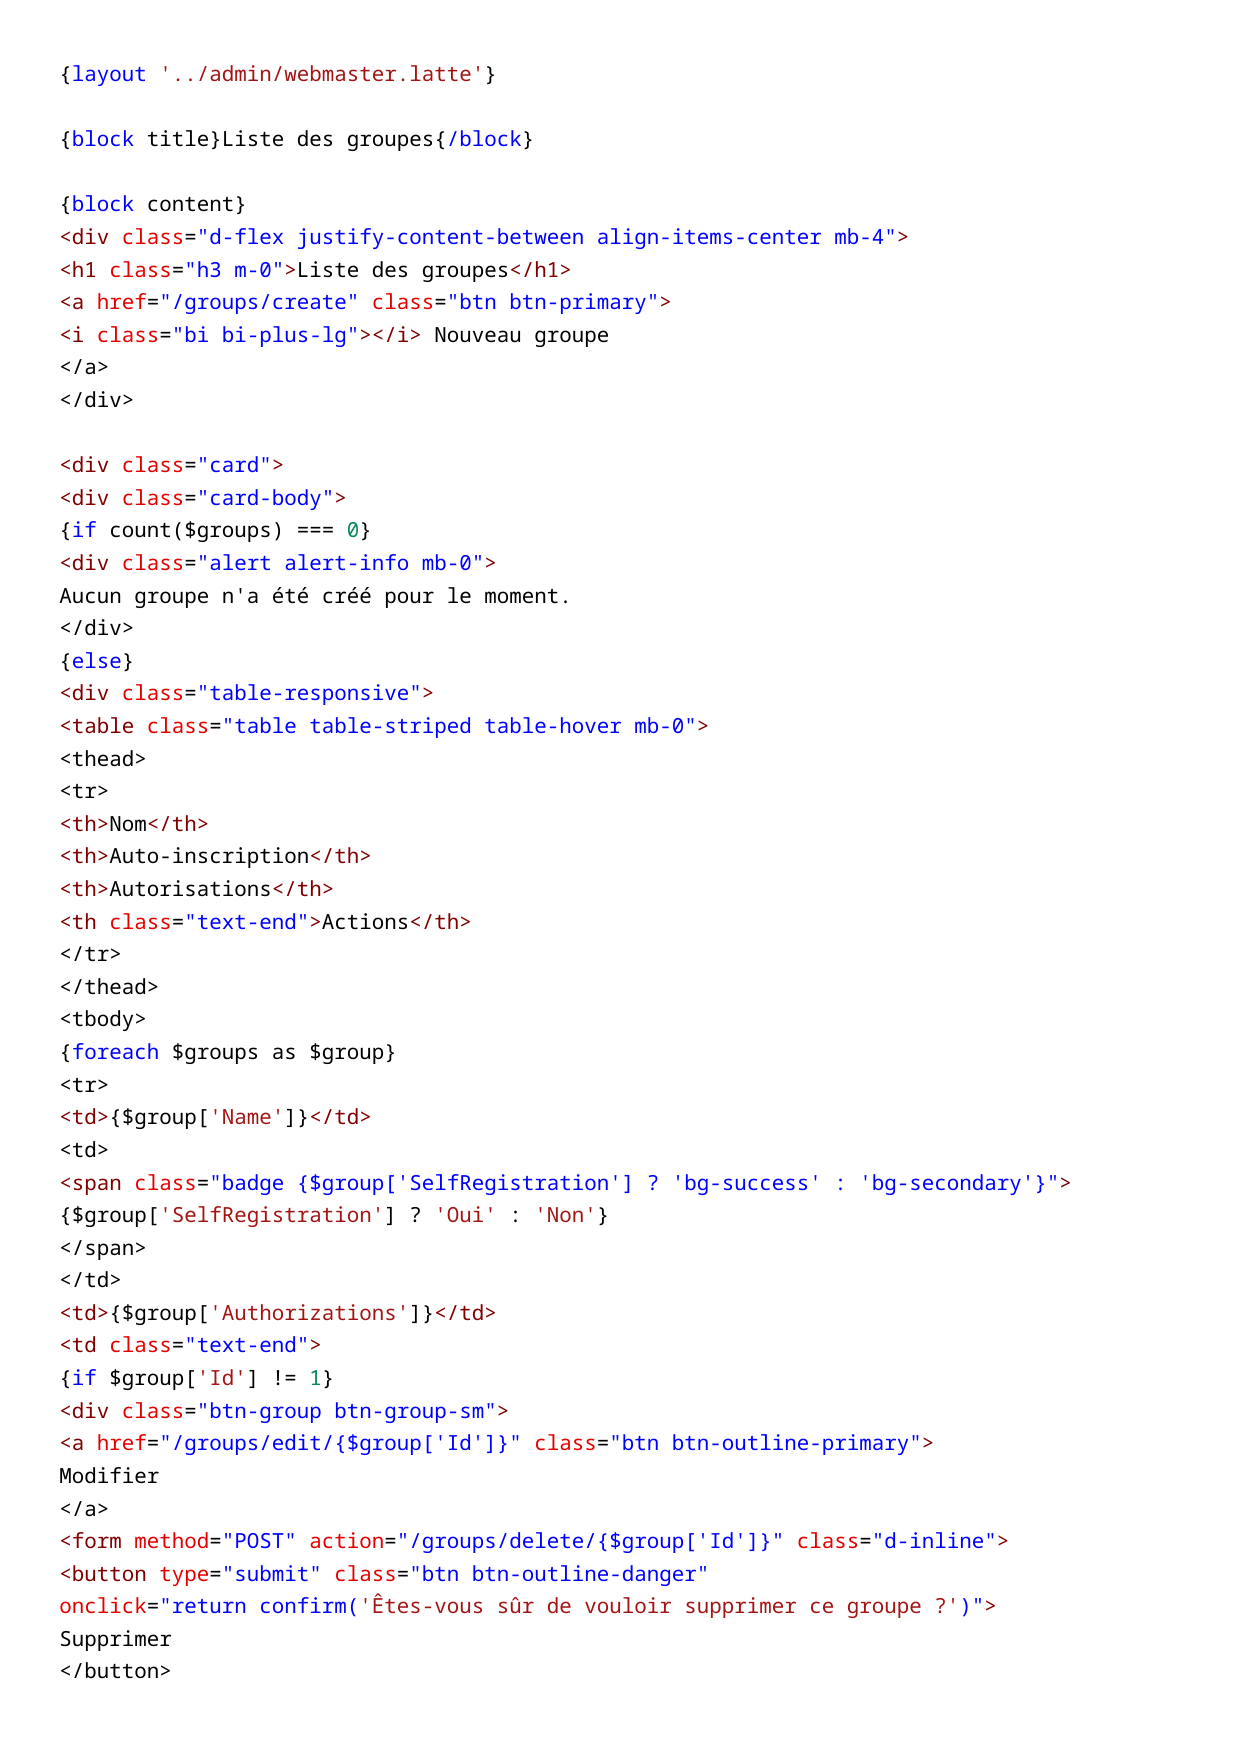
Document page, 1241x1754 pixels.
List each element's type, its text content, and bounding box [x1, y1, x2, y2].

text {foreach $groups as $group} [59, 1037, 1181, 1066]
text <h1 class="h3 m-0">Liste des groupes</h1> [59, 255, 1181, 283]
text {$group['SelfRegistration'] ? 'Oui' : 'Non'} [59, 1200, 1181, 1229]
text Aucun groupe n'a été créé pour le moment. [59, 581, 1181, 609]
text <span class="badge {$group['SelfRegistration'] ? 'bg-success' : 'bg-secondary'}"> [59, 1168, 1181, 1196]
text <button type="submit" class="btn btn-outline-danger" [59, 1559, 1181, 1587]
text <div class="table-responsive"> [59, 678, 1181, 707]
text <tbody> [59, 1004, 1181, 1033]
text <form method="POST" action="/groups/delete/{$group['Id']}" class="d-inline"> [59, 1526, 1181, 1555]
text </a> [59, 352, 1181, 381]
text <tr> [59, 1070, 1181, 1098]
text <th>Nom</th> [59, 809, 1181, 837]
text <a href="/groups/edit/{$group['Id']}" class="btn btn-outline-primary"> [59, 1428, 1181, 1457]
text </div> [59, 385, 1181, 413]
text <td class="text-end"> [59, 1331, 1181, 1359]
text </td> [59, 1265, 1181, 1294]
text <div class="card-body"> [59, 483, 1181, 511]
text onclick="return confirm('Êtes-vous sûr de vouloir supprimer ce groupe ?')"> [59, 1591, 1181, 1620]
text <a href="/groups/create" class="btn btn-primary"> [59, 287, 1181, 316]
text <th>Auto-inscription</th> [59, 842, 1181, 870]
text <th>Autorisations</th> [59, 874, 1181, 903]
text <div class="alert alert-info mb-0"> [59, 548, 1181, 577]
text </div> [59, 613, 1181, 642]
text {else} [59, 646, 1181, 674]
text </button> [59, 1657, 1181, 1685]
text <th class="text-end">Actions</th> [59, 907, 1181, 935]
text Modifier [59, 1461, 1181, 1489]
text <table class="table table-striped table-hover mb-0"> [59, 711, 1181, 739]
text {block content} [59, 189, 1181, 218]
text </thead> [59, 972, 1181, 1000]
text <tr> [59, 776, 1181, 805]
text {if $group['Id'] != 1} [59, 1363, 1181, 1392]
text <td>{$group['Name']}</td> [59, 1102, 1181, 1131]
text <td>{$group['Authorizations']}</td> [59, 1298, 1181, 1326]
text <div class="d-flex justify-content-between align-items-center mb-4"> [59, 222, 1181, 251]
text </a> [59, 1494, 1181, 1522]
text <i class="bi bi-plus-lg"></i> Nouveau groupe [59, 320, 1181, 348]
text <div class="card"> [59, 450, 1181, 479]
text </tr> [59, 939, 1181, 968]
text <thead> [59, 744, 1181, 772]
text <td> [59, 1135, 1181, 1163]
text {layout '../admin/webmaster.latte'} [59, 59, 1181, 87]
text </span> [59, 1233, 1181, 1261]
text {if count($groups) === 0} [59, 516, 1181, 544]
text Supprimer [59, 1624, 1181, 1652]
text {block title}Liste des groupes{/block} [59, 124, 1181, 153]
text <div class="btn-group btn-group-sm"> [59, 1396, 1181, 1424]
